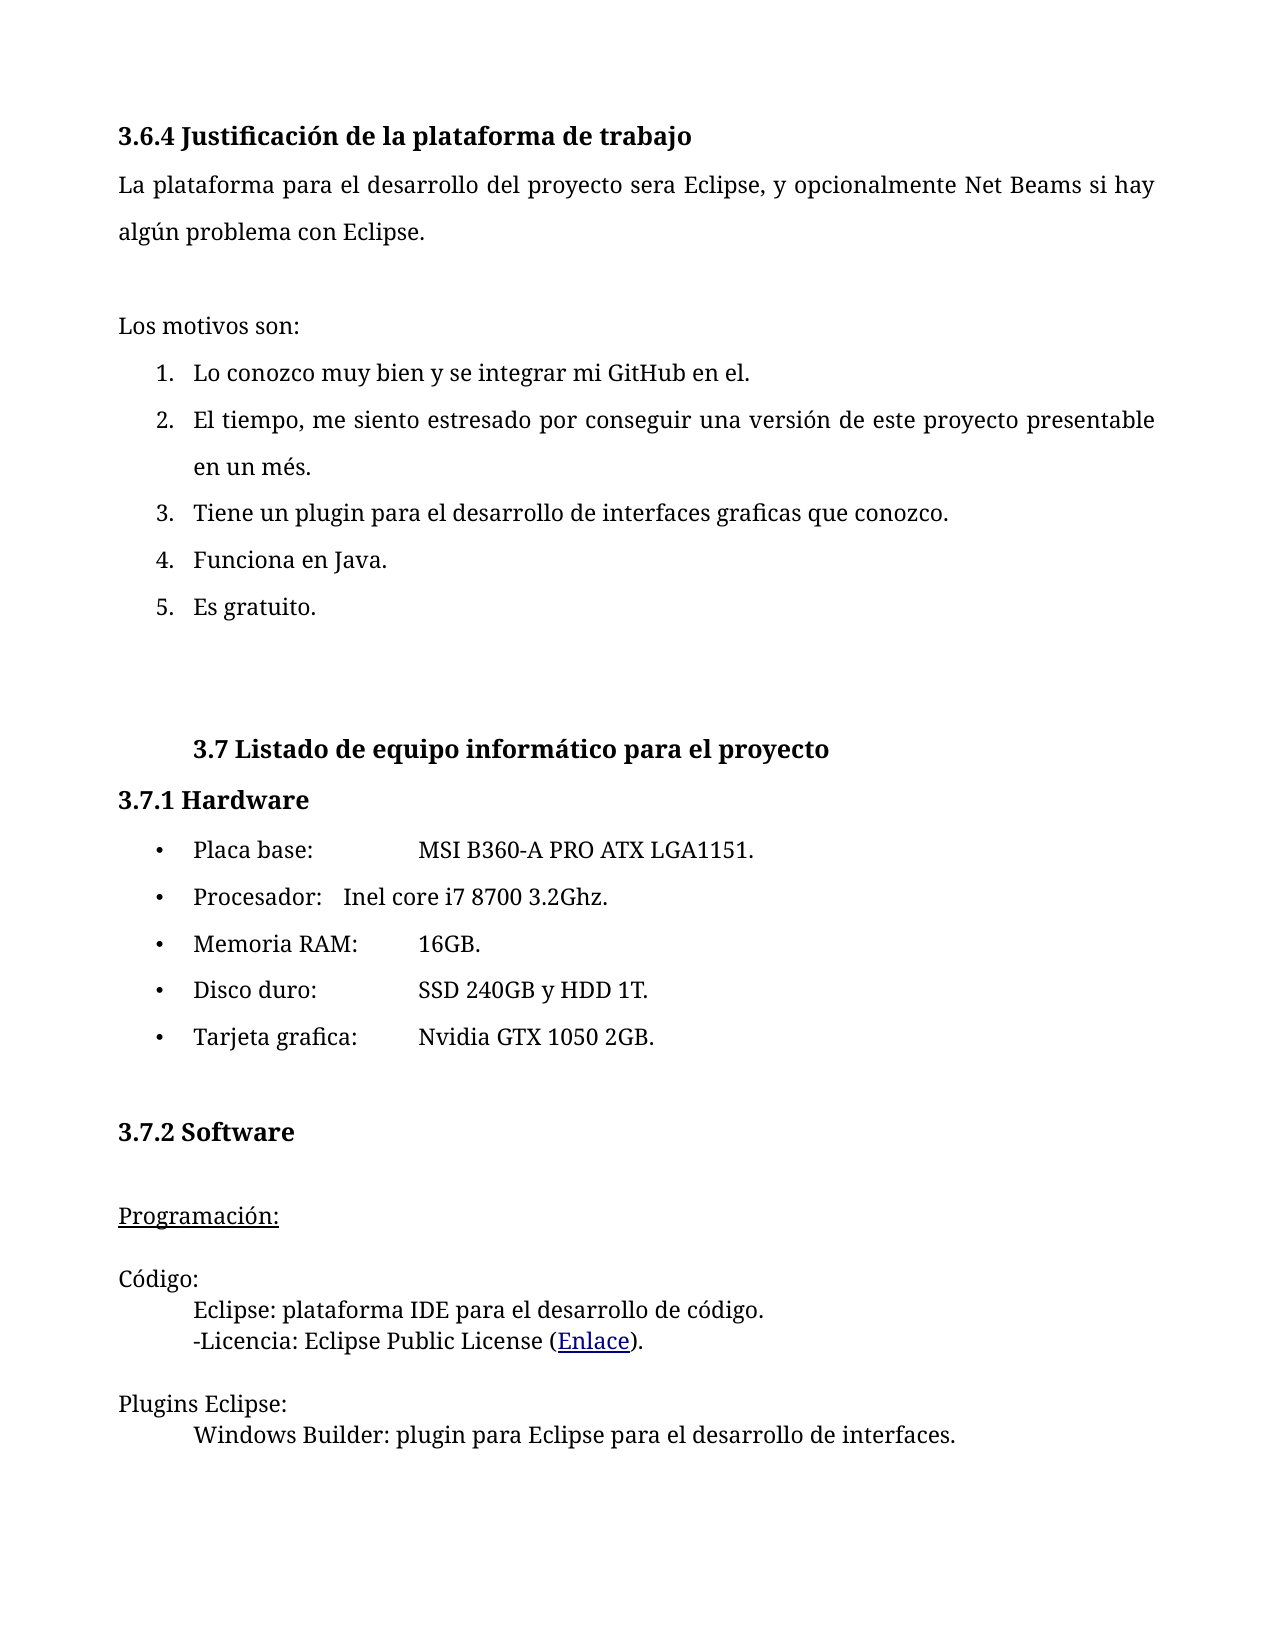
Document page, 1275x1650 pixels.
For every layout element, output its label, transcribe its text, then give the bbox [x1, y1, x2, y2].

list Disco duro: SSD 240GB y HDD 1T. [156, 974, 1157, 1006]
text Plugins Eclipse: [118, 1388, 1157, 1419]
text 3.7 Listado de equipo informático para el proyecto [118, 732, 1157, 766]
list Lo conozco muy bien y se integrar mi GitHub en el. [156, 357, 1157, 388]
text Eclipse: plataforma IDE para el desarrollo de código. [118, 1294, 1157, 1325]
text Windows Builder: plugin para Eclipse para el desarrollo de interfaces. [118, 1419, 1157, 1450]
list Memoria RAM: 16GB. [156, 927, 1157, 959]
text 3.6.4 Justificación de la plataforma de trabajo [118, 118, 1157, 152]
list Es gratuito. [156, 591, 1157, 622]
list Tiene un plugin para el desarrollo de interfaces graficas que conozco. [156, 497, 1157, 528]
text Código: [118, 1263, 1157, 1294]
text 3.7.1 Hardware [118, 783, 1157, 817]
list Procesador: Inel core i7 8700 3.2Ghz. [156, 881, 1157, 912]
text Los motivos son: [118, 310, 1157, 341]
list Tarjeta grafica: Nvidia GTX 1050 2GB. [156, 1021, 1157, 1052]
text Programación: [118, 1200, 1157, 1231]
list El tiempo, me siento estresado por conseguir una versión de este proyecto presentable en un més. [156, 403, 1157, 482]
text 3.7.2 Software [118, 1115, 1157, 1149]
list Placa base: MSI B360-A PRO ATX LGA1151. [156, 834, 1157, 865]
list Funciona en Java. [156, 544, 1157, 575]
text La plataforma para el desarrollo del proyecto sera Eclipse, y opcionalmente Net Beams si hay algún problema con Eclipse. [118, 169, 1157, 247]
text -Licencia: Eclipse Public License (Enlace). [118, 1325, 1157, 1356]
